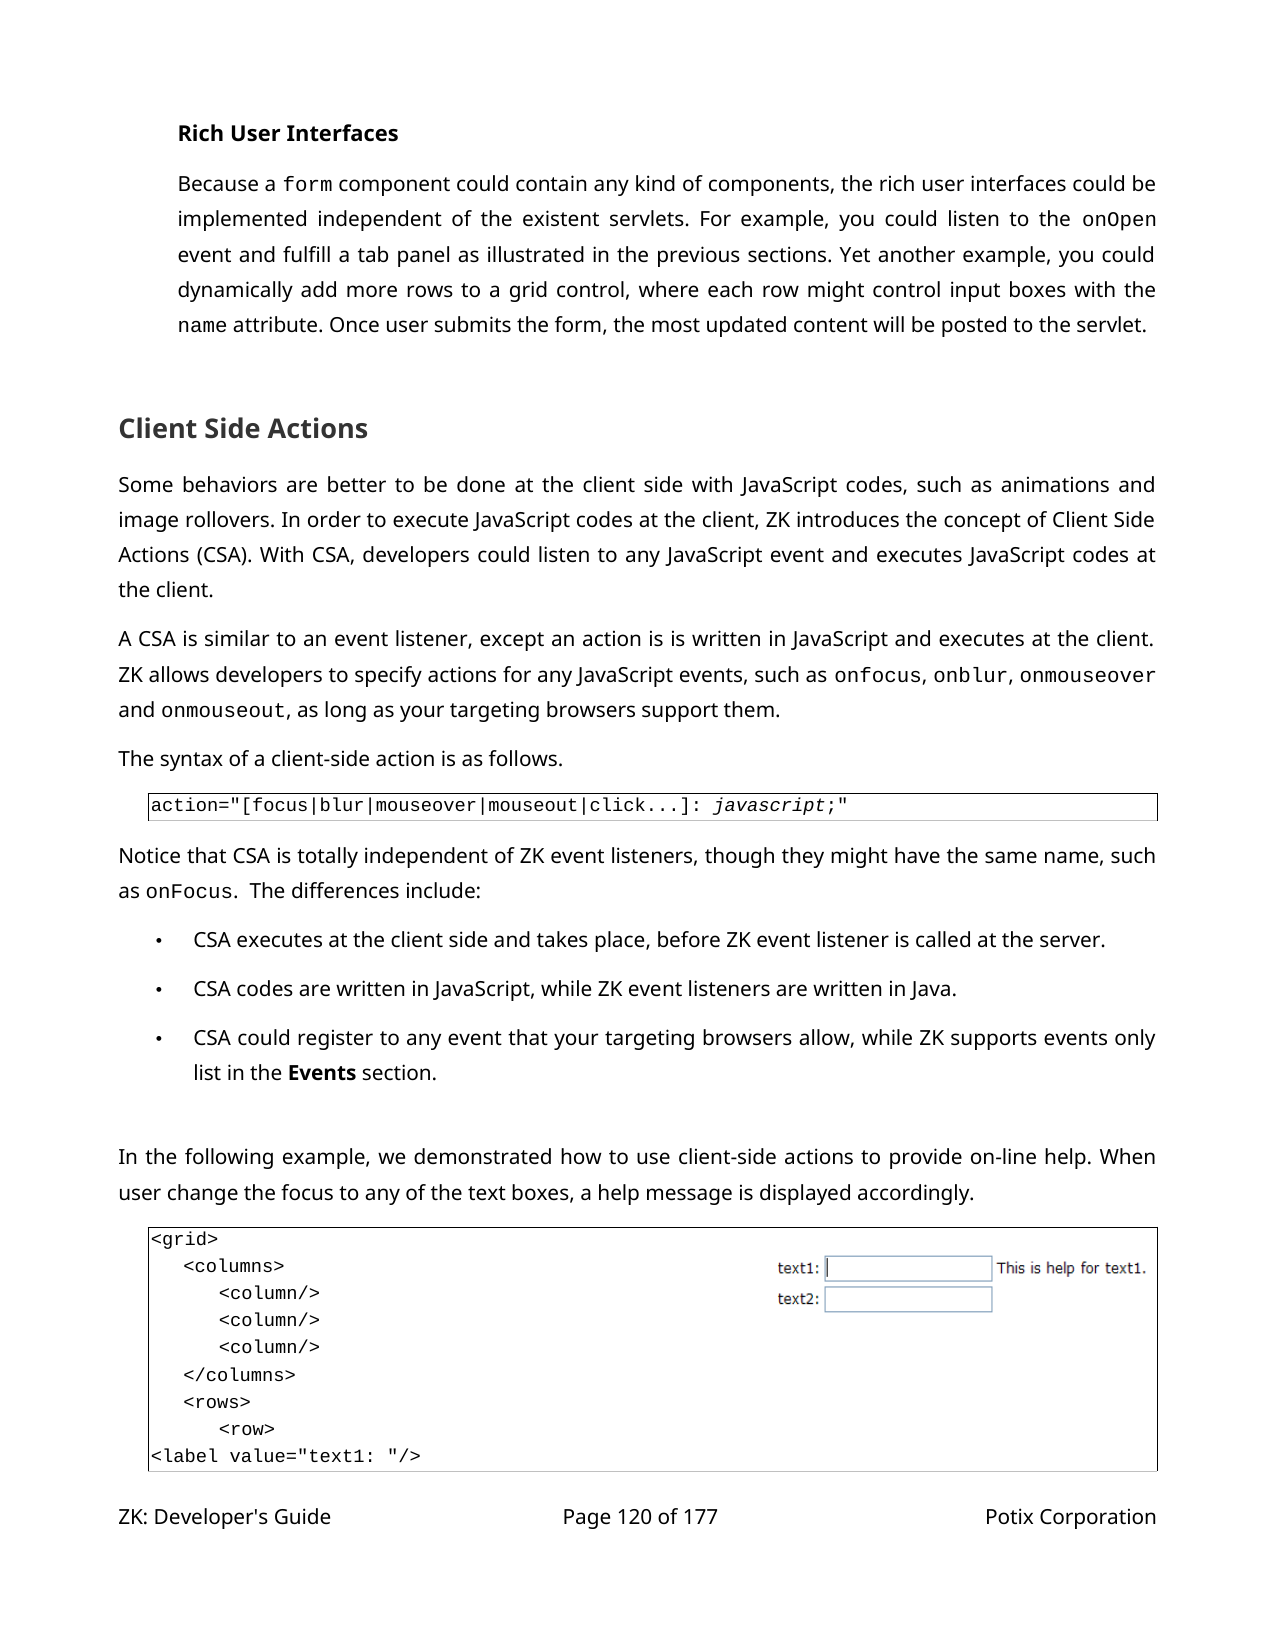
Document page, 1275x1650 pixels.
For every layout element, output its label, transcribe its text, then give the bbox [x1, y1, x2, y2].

text <grid> [149, 1228, 1157, 1251]
subtitle Rich User Interfaces [177, 118, 1157, 148]
text action="[focus|blur|mouseover|mouseout|click...]: javascript;" [149, 794, 1157, 820]
text Some behaviors are better to be done at the client side with JavaScript codes, such as animations and image rollovers. In order to execute JavaScript codes at the client, ZK introduces the concept of Client Side Actions (CSA). With CSA, developers could listen to any JavaScript event and executes JavaScript codes at the client. [118, 470, 1157, 604]
text <column/> [149, 1335, 1157, 1359]
text Notice that CSA is totally independent of ZK event listeners, though they might have the same name, such as onFocus. The differences include: [118, 841, 1157, 905]
picture [776, 1251, 1152, 1316]
text <label value="text1: "/> [149, 1444, 1157, 1471]
text <column/> [149, 1308, 1157, 1332]
list CSA codes are written in JavaScript, while ZK event listeners are written in Java. [156, 974, 1157, 1003]
text <columns> [149, 1254, 776, 1278]
text <rows> [149, 1390, 1157, 1414]
subtitle Client Side Actions [118, 409, 1157, 446]
text In the following example, we demonstrated how to use client-side actions to provide on-line help. When user change the focus to any of the text boxes, a help message is displayed accordingly. [118, 1107, 1157, 1206]
list CSA executes at the client side and takes place, before ZK event listener is called at the server. [156, 926, 1157, 954]
text A CSA is similar to an event listener, except an action is is written in JavaScript and executes at the client. ZK allows developers to specify actions for any JavaScript events, such as onfocus, onblur, onmouseover and onmouseout, as long as your targeting browsers support them. [118, 624, 1157, 724]
text The syntax of a client-side action is as follows. [118, 744, 1157, 773]
text </columns> [149, 1362, 1157, 1387]
list CSA could register to any event that your targeting browsers allow, while ZK supports events only list in the Events section. [156, 1023, 1157, 1087]
text <row> [149, 1417, 1157, 1441]
text Because a form component could contain any kind of components, the rich user interfaces could be implemented independent of the existent servlets. For example, you could listen to the onOpen event and fulfill a tab panel as illustrated in the previous sections. Yet another example, you could dynamically add more rows to a grid control, where each row might control input boxes with the name attribute. Once user submits the form, the most updated content will be posted to the servlet. [177, 169, 1157, 339]
text <column/> [149, 1281, 776, 1305]
